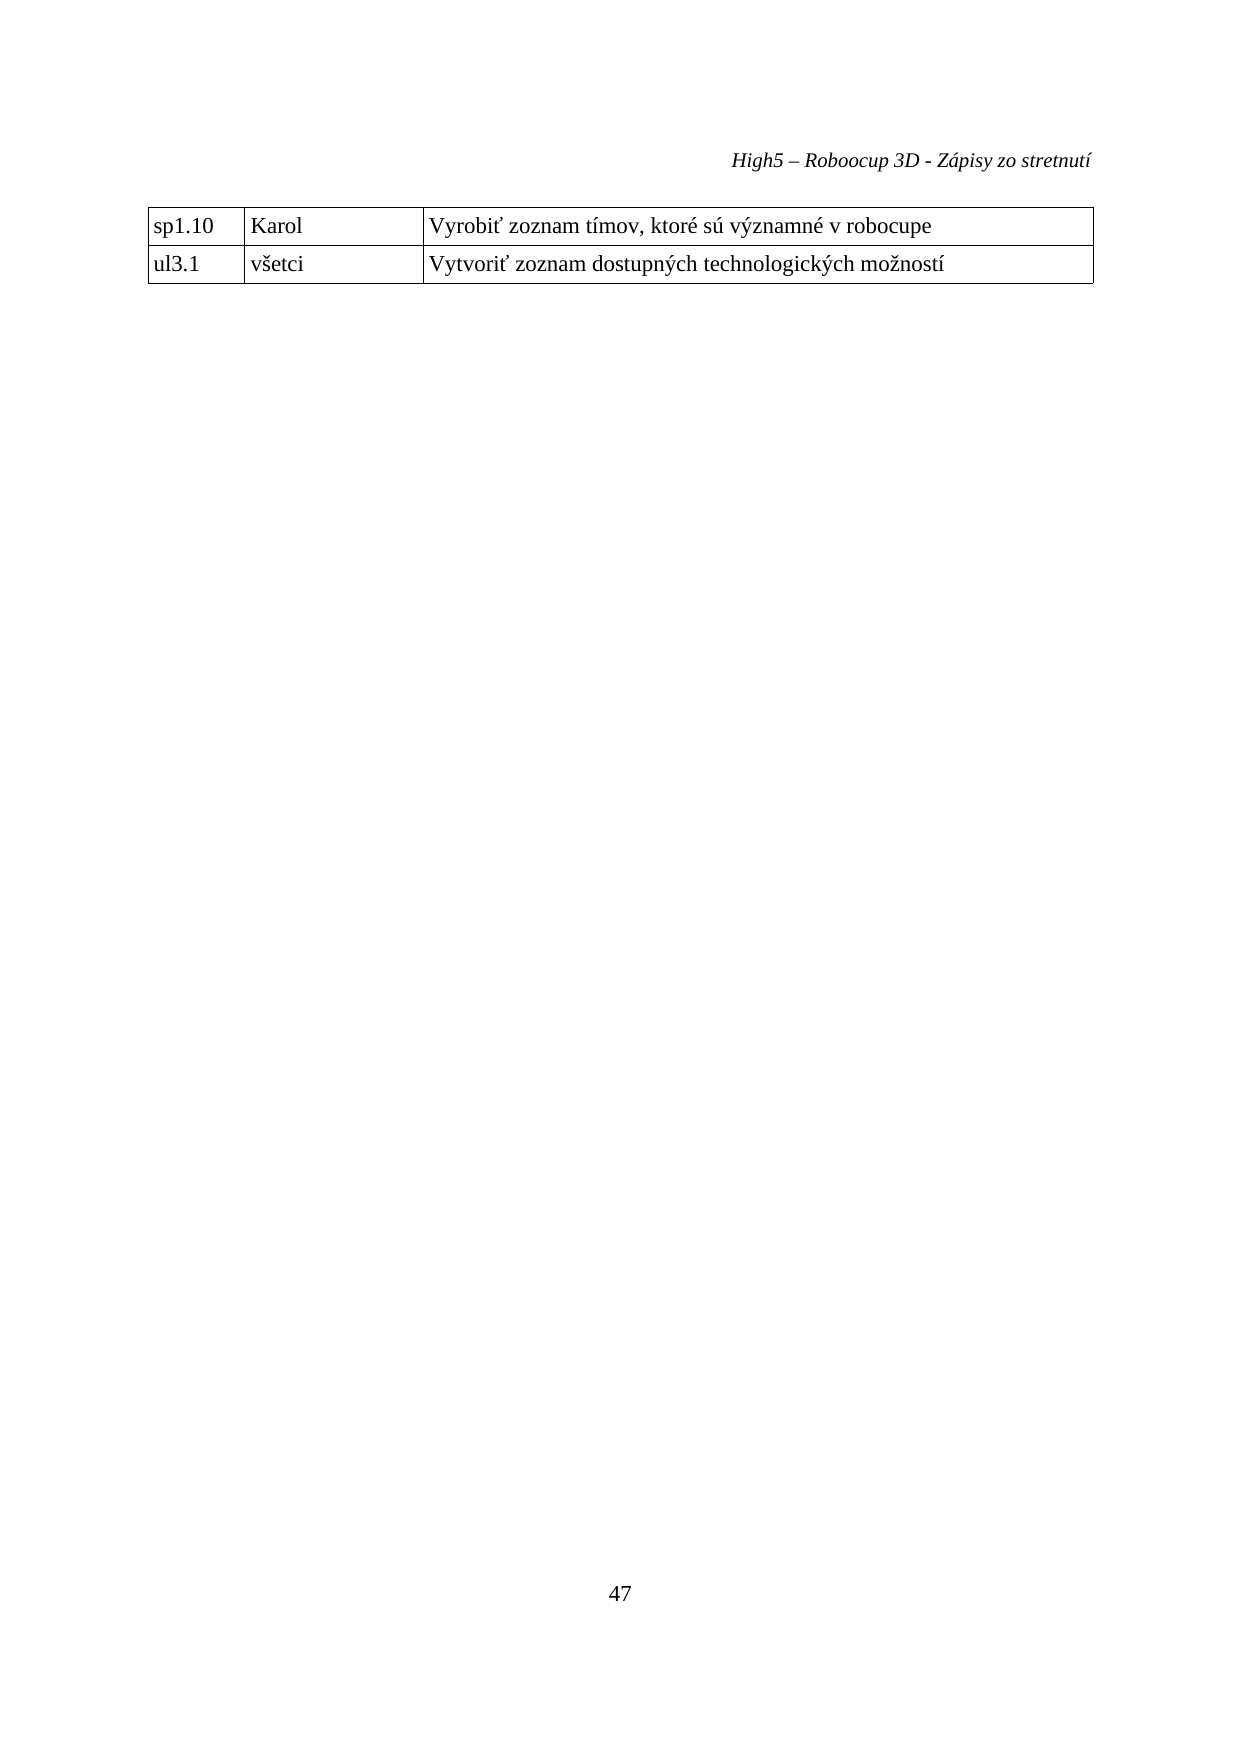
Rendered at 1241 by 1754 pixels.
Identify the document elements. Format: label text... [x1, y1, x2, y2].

table_cell Vyrobiť zoznam tímov, ktoré sú významné v robocupe [424, 208, 1093, 244]
table_cell všetci [245, 246, 423, 282]
table_cell ul3.1 [149, 246, 244, 282]
table_cell Karol [245, 208, 423, 244]
table_cell Vytvoriť zoznam dostupných technologických možností [424, 246, 1093, 282]
table_cell sp1.10 [149, 208, 244, 244]
